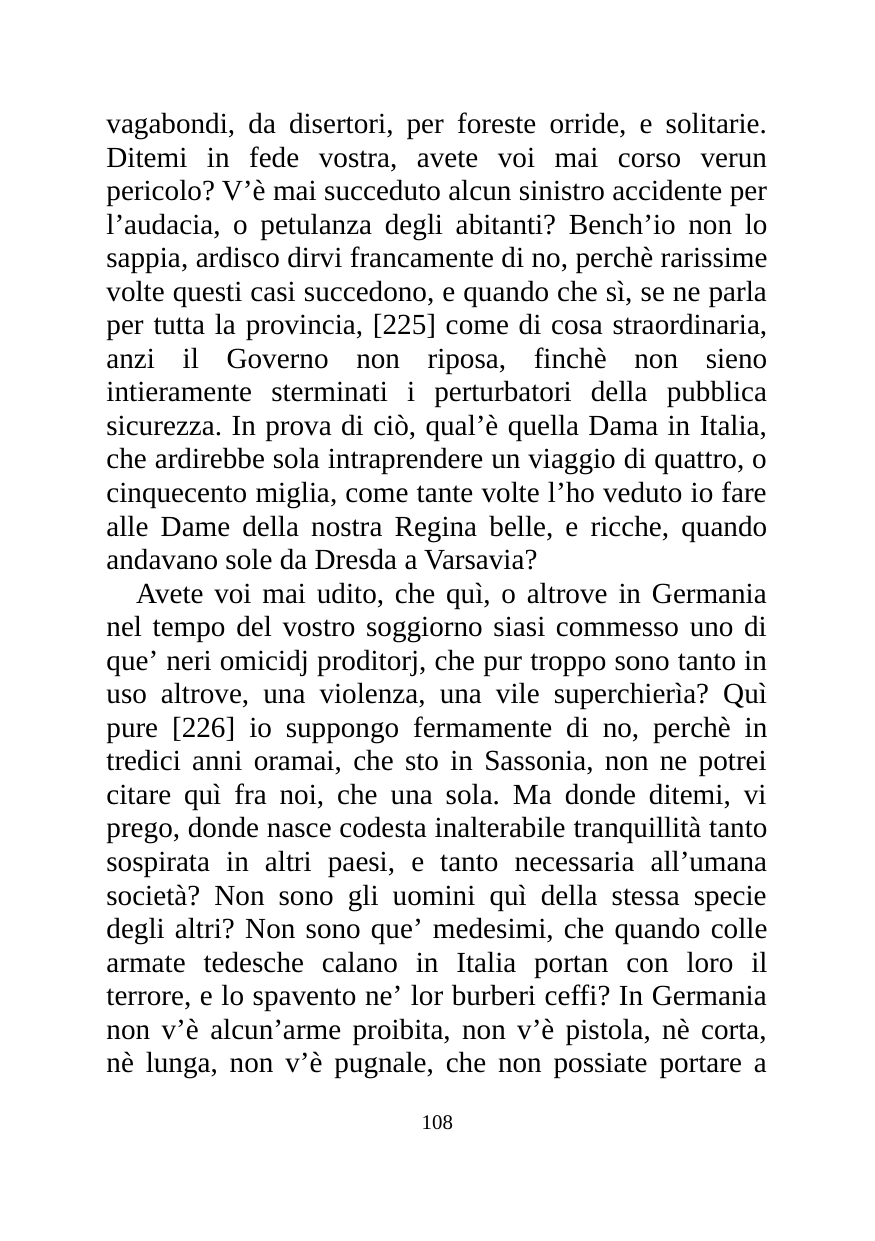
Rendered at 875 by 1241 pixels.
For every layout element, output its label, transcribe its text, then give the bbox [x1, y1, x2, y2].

text vagabondi, da disertori, per foreste orride, e solitarie. Ditemi in fede vostra, avete voi mai corso verun pericolo? V’è mai succeduto alcun sinistro accidente per lʼaudacia, o petulanza degli abitanti? Benchʼio non lo sappia, ardisco dirvi francamente di no, perchè rarissime volte questi casi succedono, e quando che sì, se ne parla per tutta la provincia, [225] come di cosa straordinaria, anzi il Governo non riposa, finchè non sieno intieramente sterminati i perturbatori della pubblica sicurezza. In prova di ciò, qual’è quella Dama in Italia, che ardirebbe sola intraprendere un viaggio di quattro, o cinquecento miglia, come tante volte lʼho veduto io fare alle Dame della nostra Regina belle, e ricche, quando andavano sole da Dresda a Varsavia? [106, 106, 768, 576]
text Avete voi mai udito, che quì, o altrove in Germania nel tempo del vostro soggiorno siasi commesso uno di queʼ neri omicidj proditorj, che pur troppo sono tanto in uso altrove, una violenza, una vile superchierìa? Quì pure [226] io suppongo fermamente di no, perchè in tredici anni oramai, che sto in Sassonia, non ne potrei citare quì fra noi, che una sola. Ma donde ditemi, vi prego, donde nasce codesta inalterabile tranquillità tanto sospirata in altri paesi, e tanto necessaria allʼumana società? Non sono gli uomini quì della stessa specie degli altri? Non sono queʼ medesimi, che quando colle armate tedesche calano in Italia portan con loro il terrore, e lo spavento neʼ lor burberi ceffi? In Germania non v’è alcun’arme proibita, non v’è pistola, nè corta, nè lunga, non v’è pugnale, che non possiate portare a [106, 576, 768, 1079]
